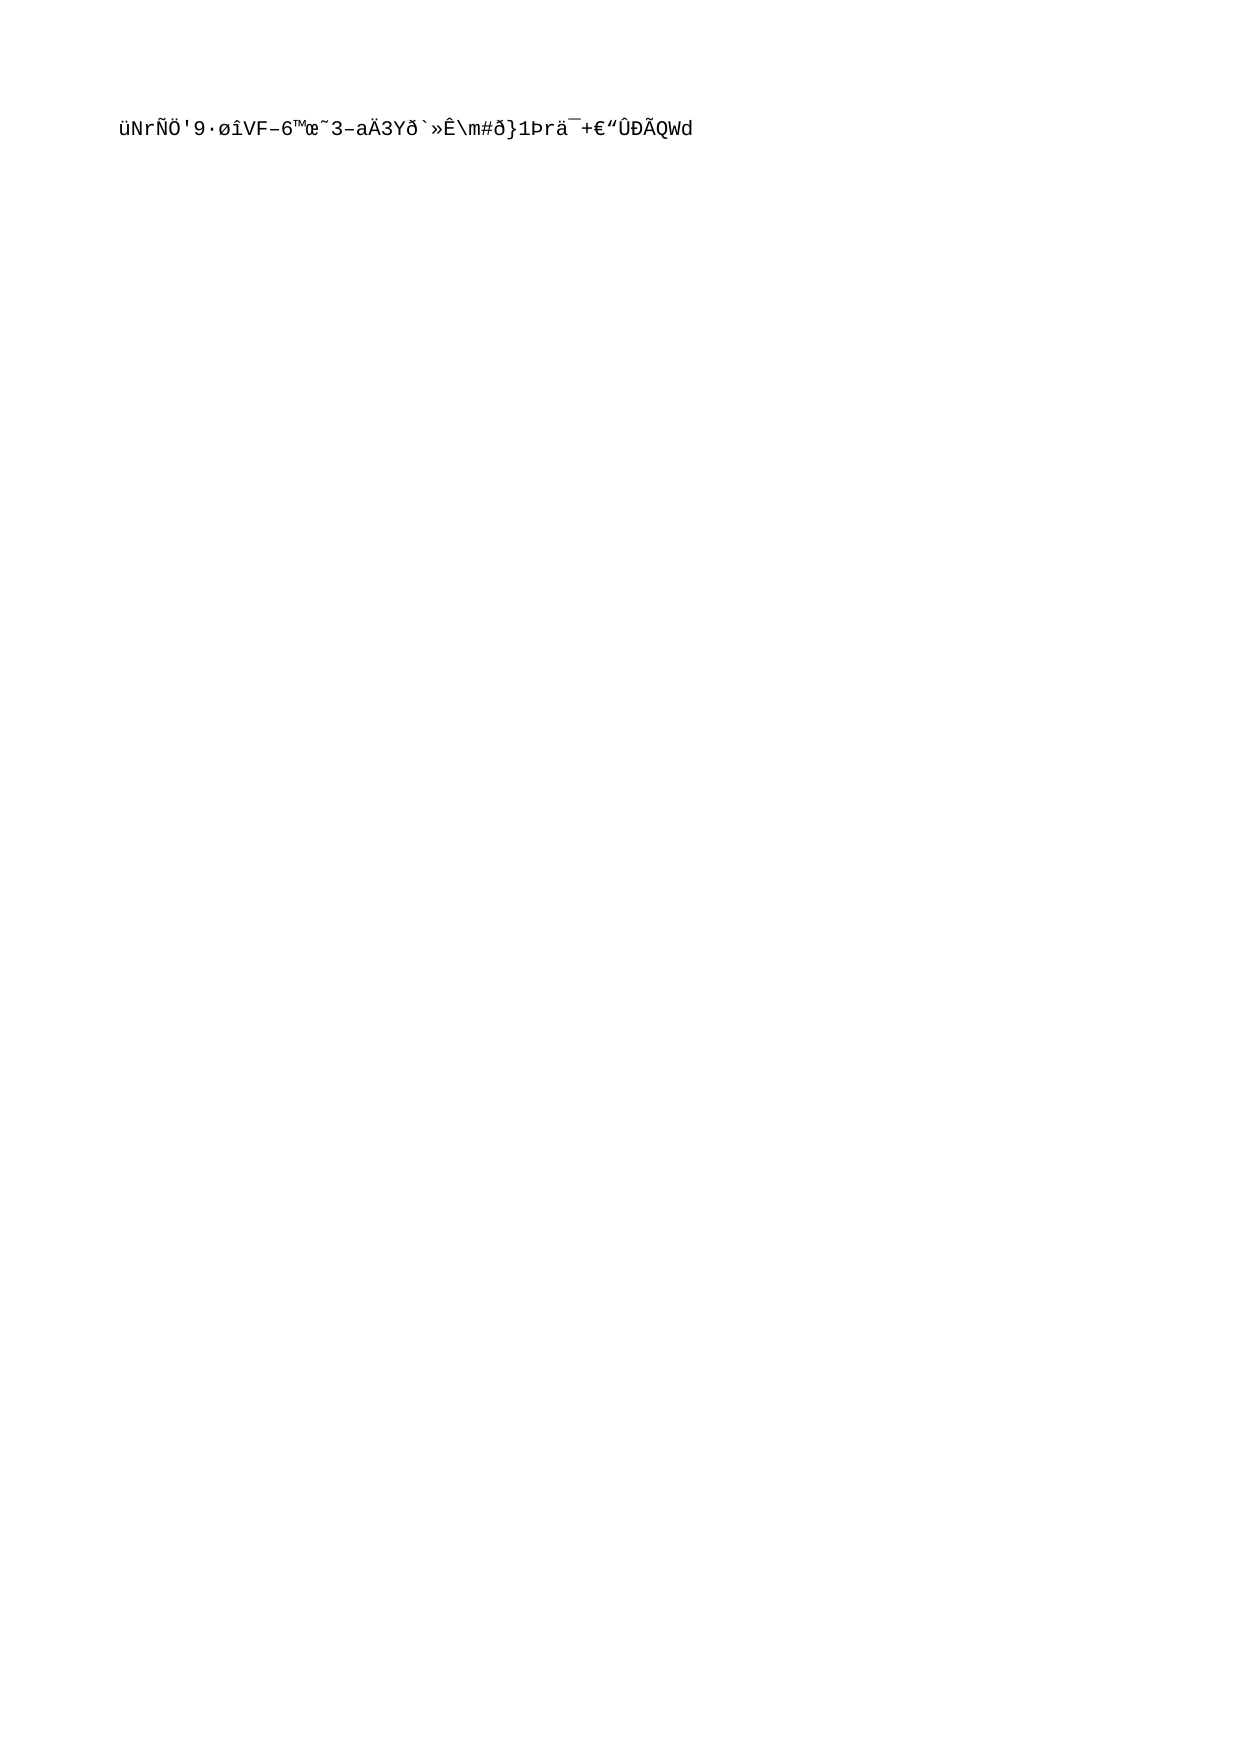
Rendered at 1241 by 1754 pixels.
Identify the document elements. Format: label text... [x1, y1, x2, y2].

text üNrÑÖ'9·øîVF–6™œ˜3–aÄ3Yð`»Ê­\m#ð}1Þrä¯+€“ÛÐÃQWd [118, 118, 1122, 142]
